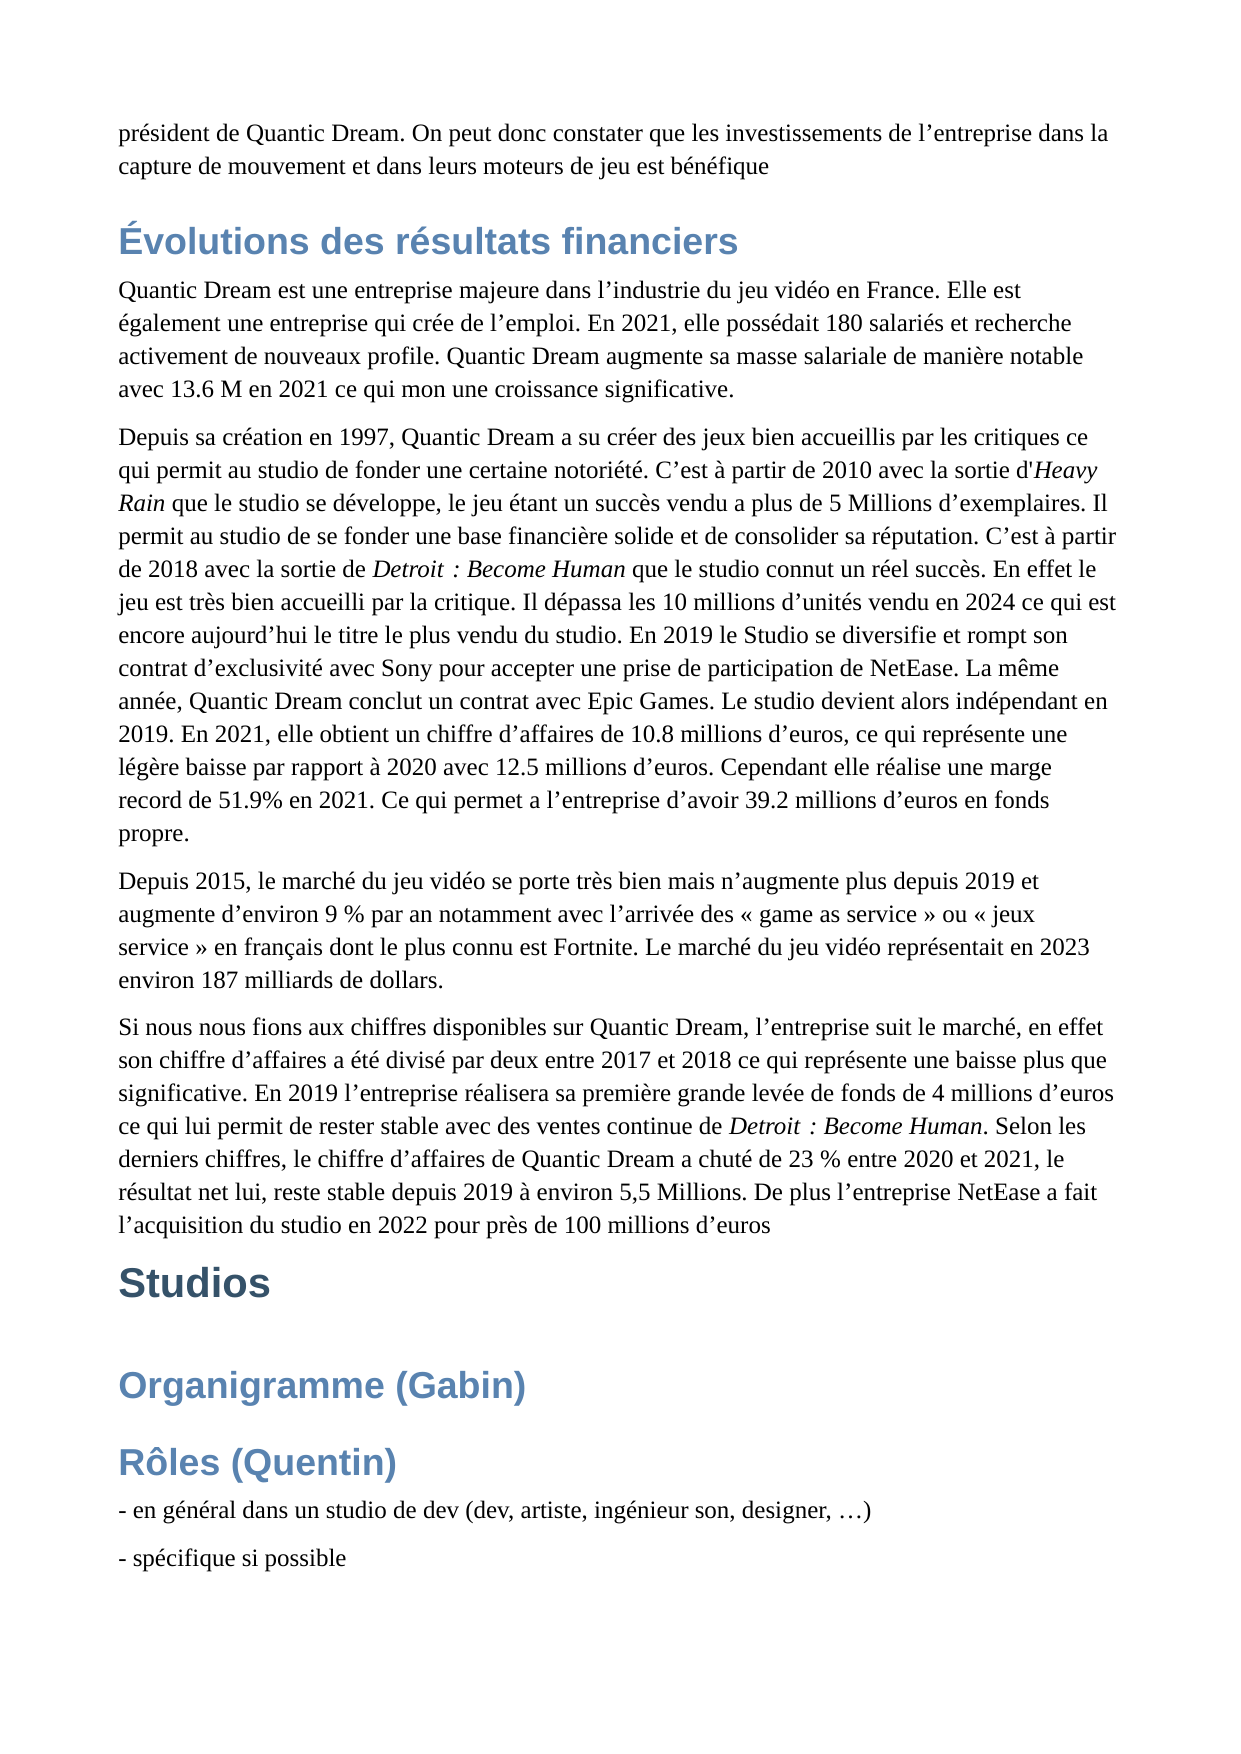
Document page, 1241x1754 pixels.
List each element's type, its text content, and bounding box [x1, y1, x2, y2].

text président de Quantic Dream. On peut donc constater que les investissements de l’entreprise dans la capture de mouvement et dans leurs moteurs de jeu est bénéfique [118, 118, 1122, 180]
text Depuis 2015, le marché du jeu vidéo se porte très bien mais n’augmente plus depuis 2019 et augmente d’environ 9 % par an notamment avec l’arrivée des « game as service » ou « jeux service » en français dont le plus connu est Fortnite. Le marché du jeu vidéo représentait en 2023 environ 187 milliards de dollars. [118, 866, 1122, 993]
subtitle Studios [118, 1258, 1122, 1306]
text Quantic Dream est une entreprise majeure dans l’industrie du jeu vidéo en France. Elle est également une entreprise qui crée de l’emploi. En 2021, elle possédait 180 salariés et recherche activement de nouveaux profile. Quantic Dream augmente sa masse salariale de manière notable avec 13.6 M en 2021 ce qui mon une croissance significative. [118, 275, 1122, 403]
text - en général dans un studio de dev (dev, artiste, ingénieur son, designer, …) [118, 1495, 1122, 1524]
subtitle Évolutions des résultats financiers [118, 219, 1122, 263]
text - spécifique si possible [118, 1543, 1122, 1572]
subtitle Rôles (Quentin) [118, 1440, 1122, 1483]
text Si nous nous fions aux chiffres disponibles sur Quantic Dream, l’entreprise suit le marché, en effet son chiffre d’affaires a été divisé par deux entre 2017 et 2018 ce qui représente une baisse plus que significative. En 2019 l’entreprise réalisera sa première grande levée de fonds de 4 millions d’euros ce qui lui permit de rester stable avec des ventes continue de Detroit : Become Human. Selon les derniers chiffres, le chiffre d’affaires de Quantic Dream a chuté de 23 % entre 2020 et 2021, le résultat net lui, reste stable depuis 2019 à environ 5,5 Millions. De plus l’entreprise NetEase a fait l’acquisition du studio en 2022 pour près de 100 millions d’euros [118, 1012, 1122, 1239]
subtitle Organigramme (Gabin) [118, 1363, 1122, 1406]
text Depuis sa création en 1997, Quantic Dream a su créer des jeux bien accueillis par les critiques ce qui permit au studio de fonder une certaine notoriété. C’est à partir de 2010 avec la sortie d'Heavy Rain que le studio se développe, le jeu étant un succès vendu a plus de 5 Millions d’exemplaires. Il permit au studio de se fonder une base financière solide et de consolider sa réputation. C’est à partir de 2018 avec la sortie de Detroit : Become Human que le studio connut un réel succès. En effet le jeu est très bien accueilli par la critique. Il dépassa les 10 millions d’unités vendu en 2024 ce qui est encore aujourd’hui le titre le plus vendu du studio. En 2019 le Studio se diversifie et rompt son contrat d’exclusivité avec Sony pour accepter une prise de participation de NetEase. La même année, Quantic Dream conclut un contrat avec Epic Games. Le studio devient alors indépendant en 2019. En 2021, elle obtient un chiffre d’affaires de 10.8 millions d’euros, ce qui représente une légère baisse par rapport à 2020 avec 12.5 millions d’euros. Cependant elle réalise une marge record de 51.9% en 2021. Ce qui permet a l’entreprise d’avoir 39.2 millions d’euros en fonds propre. [118, 422, 1122, 847]
